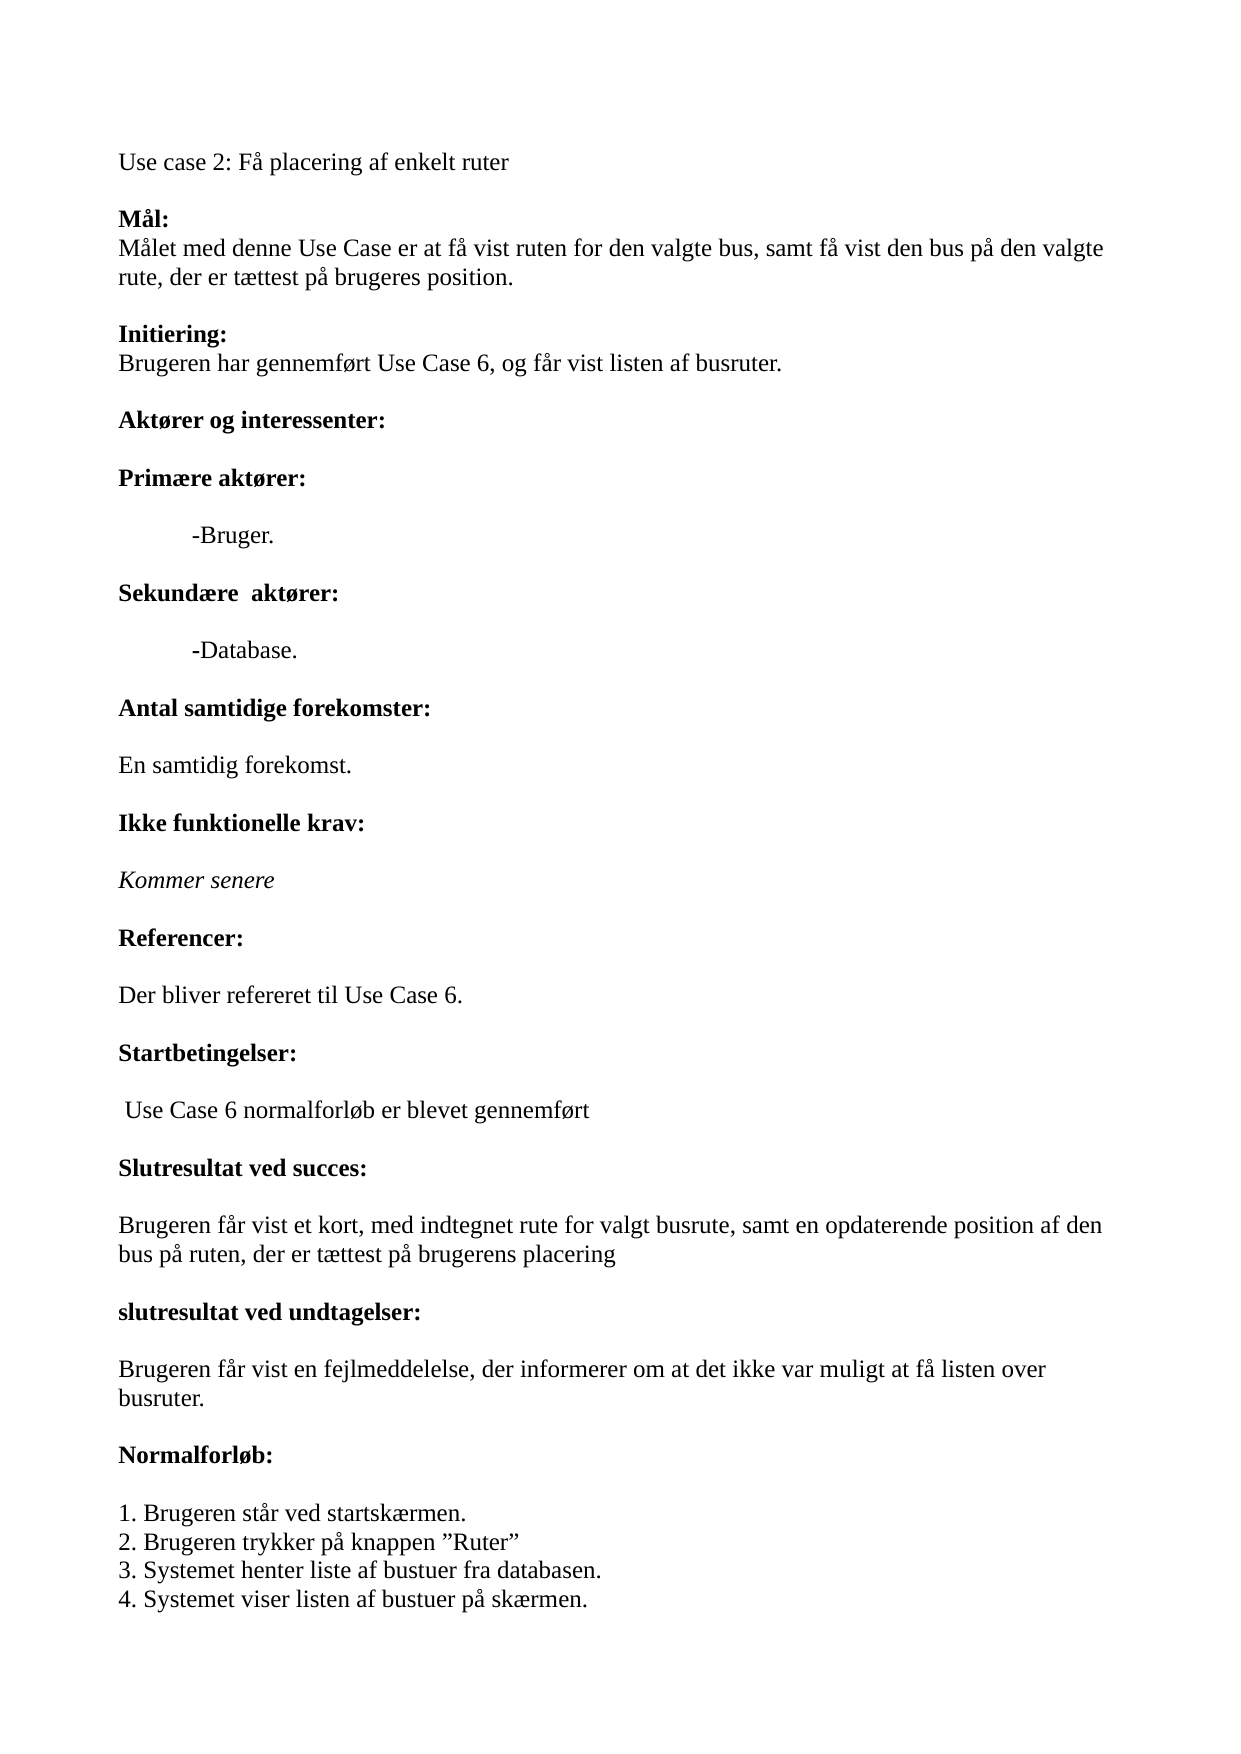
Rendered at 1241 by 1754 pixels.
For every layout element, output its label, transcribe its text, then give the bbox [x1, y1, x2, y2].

text 1. Brugeren står ved startskærmen. [118, 1498, 1122, 1527]
text -Database. [118, 636, 1122, 664]
text 2. Brugeren trykker på knappen ”Ruter” [118, 1527, 1122, 1556]
text 4. Systemet viser listen af bustuer på skærmen. [118, 1584, 1122, 1613]
text Referencer: [118, 923, 1122, 952]
text Primære aktører: [118, 463, 1122, 492]
text Brugeren får vist et kort, med indtegnet rute for valgt busrute, samt en opdaterende position af den bus på ruten, der er tættest på brugerens placering [118, 1211, 1122, 1268]
text Startbetingelser: [118, 1038, 1122, 1067]
text Sekundære aktører: [118, 578, 1122, 607]
text Use case 2: Få placering af enkelt ruter [118, 147, 1122, 176]
text Aktører og interessenter: [118, 406, 1122, 434]
text En samtidig forekomst. [118, 751, 1122, 779]
text Use Case 6 normalforløb er blevet gennemført [118, 1096, 1122, 1124]
text Ikke funktionelle krav: [118, 808, 1122, 837]
text 3. Systemet henter liste af bustuer fra databasen. [118, 1556, 1122, 1584]
text -Bruger. [118, 521, 1122, 549]
text Mål: [118, 204, 1122, 233]
text Normalforløb: [118, 1441, 1122, 1469]
text Målet med denne Use Case er at få vist ruten for den valgte bus, samt få vist den bus på den valgte rute, der er tættest på brugeres position. [118, 233, 1122, 291]
text slutresultat ved undtagelser: [118, 1297, 1122, 1326]
text Slutresultat ved succes: [118, 1153, 1122, 1182]
text Der bliver refereret til Use Case 6. [118, 981, 1122, 1009]
text Kommer senere [118, 866, 1122, 894]
text Brugeren får vist en fejlmeddelelse, der informerer om at det ikke var muligt at få listen over busruter. [118, 1354, 1122, 1412]
text Antal samtidige forekomster: [118, 693, 1122, 722]
text Initiering: [118, 319, 1122, 348]
text Brugeren har gennemført Use Case 6, og får vist listen af busruter. [118, 348, 1122, 377]
